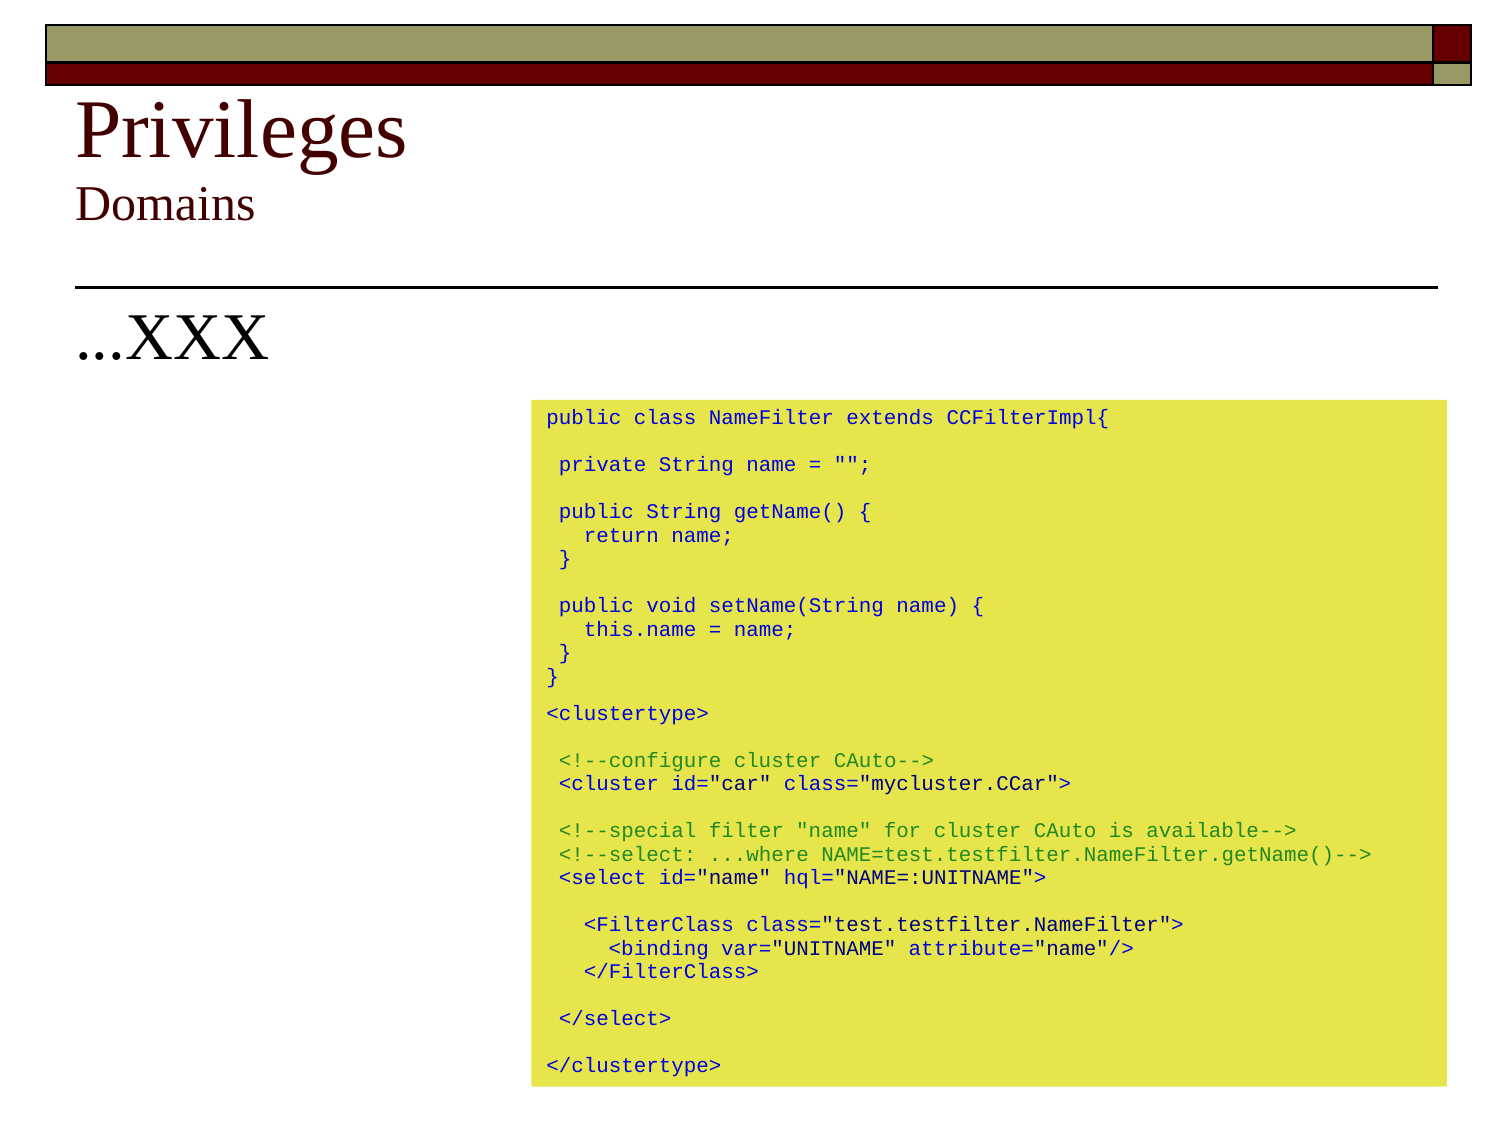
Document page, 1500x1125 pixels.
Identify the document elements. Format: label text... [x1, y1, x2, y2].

title Privileges Domains [75, 39, 1426, 276]
list ...XXX [75, 299, 1426, 1006]
text_box public class NameFilter extends CCFilterImpl{ private String name = ""; public String getName() { return name; } public void setName(String name) { this.name = name; } } [531, 399, 1447, 680]
text_box <clustertype> <!--configure cluster CAuto--> <cluster id="car" class="mycluster.CCar"> <!--special filter "name" for cluster CAuto is available--> <!--select: ...where NAME=test.testfilter.NameFilter.getName()--> <select id="name" hql="NAME=:UNITNAME"> <FilterClass class="test.testfilter.NameFilter"> <binding var="UNITNAME" attribute="name"/> </FilterClass> </select> </clustertype> [531, 697, 1447, 1063]
